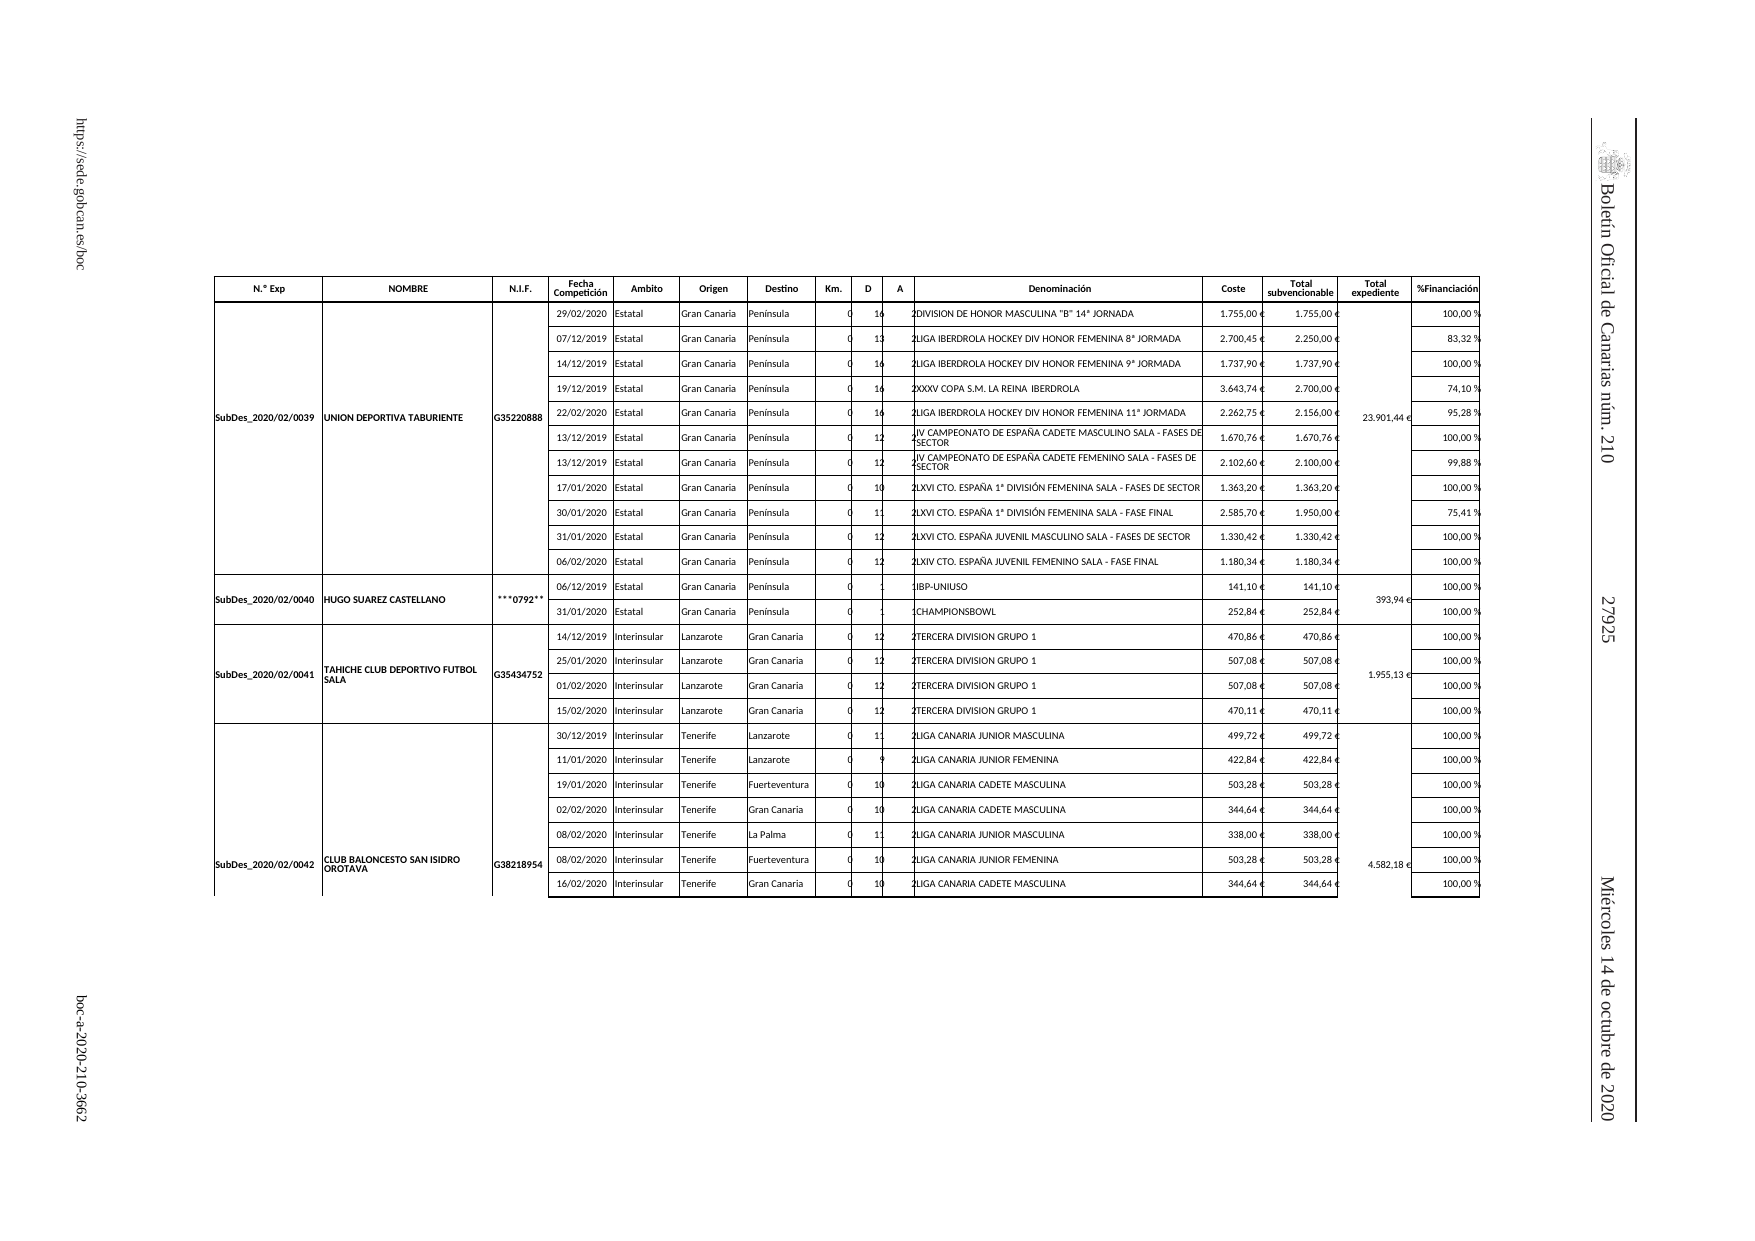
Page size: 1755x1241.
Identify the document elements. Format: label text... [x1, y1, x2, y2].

table_cell Gran Canaria [748, 798, 815, 822]
table_cell 470,11 € [1203, 699, 1262, 723]
table_cell Interinsular [614, 650, 679, 673]
table_header Origen [680, 277, 747, 301]
table_cell 10 [852, 873, 882, 896]
table_cell Tenerife [680, 823, 747, 847]
table_cell 141,10 € [1263, 575, 1337, 599]
table_cell 74,10 % [1412, 377, 1479, 401]
table_cell 0 [816, 501, 851, 524]
table_cell 0 [816, 674, 851, 698]
table_cell 2 [883, 798, 914, 822]
table_cell Interinsular [614, 699, 679, 723]
table_cell 507,08 € [1203, 650, 1262, 673]
table_cell 19/01/2020 [549, 774, 613, 797]
table_cell 2.250,00 € [1263, 327, 1337, 351]
table_cell 2 [883, 426, 914, 450]
table_cell 11 [852, 501, 882, 524]
table_cell 9 [852, 749, 882, 772]
table_cell LXVI CTO. ESPAÑA JUVENIL MASCULINO SALA ‐ FASES DE SECTOR [915, 526, 1202, 549]
table_cell Lanzarote [748, 724, 815, 748]
table_cell 1.755,00 € [1263, 303, 1337, 326]
table_cell Fuerteventura [748, 774, 815, 797]
table_header N.I.F. [493, 277, 548, 301]
table_cell 1.737,90 € [1203, 352, 1262, 376]
table_cell 503,28 € [1263, 774, 1337, 797]
table_cell 83,32 % [1412, 327, 1479, 351]
table_cell Estatal [614, 402, 679, 425]
table_cell 19/12/2019 [549, 377, 613, 401]
table_cell CLUB BALONCESTO SAN ISIDRO OROTAVA [323, 724, 492, 896]
table_cell 2 [883, 848, 914, 872]
table_cell Lanzarote [680, 625, 747, 648]
table_cell 2 [883, 749, 914, 772]
table_cell 1.737,90 € [1263, 352, 1337, 376]
table_cell 1.670,76 € [1203, 426, 1262, 450]
table_cell 338,00 € [1203, 823, 1262, 847]
table_cell Interinsular [614, 823, 679, 847]
table_cell 08/02/2020 [549, 848, 613, 872]
table_cell TERCERA DIVISION GRUPO 1 [915, 674, 1202, 698]
text https://sede.gobcan.es/boc [73, 118, 90, 273]
table_cell Lanzarote [680, 674, 747, 698]
table_cell 2 [883, 451, 914, 475]
table_cell Interinsular [614, 873, 679, 896]
table_cell Estatal [614, 377, 679, 401]
table_cell 13/12/2019 [549, 426, 613, 450]
table_header Total subvencionable [1263, 277, 1337, 301]
table_cell 25/01/2020 [549, 650, 613, 673]
table_cell Tenerife [680, 798, 747, 822]
table_cell LIGA CANARIA JUNIOR MASCULINA [915, 724, 1202, 748]
table_cell 0 [816, 352, 851, 376]
table_cell 1 [852, 575, 882, 599]
table_cell 10 [852, 798, 882, 822]
table_cell 08/02/2020 [549, 823, 613, 847]
table_cell 22/02/2020 [549, 402, 613, 425]
table_cell 0 [816, 377, 851, 401]
table_cell 1.330,42 € [1203, 526, 1262, 549]
table_cell LIGA IBERDROLA HOCKEY DIV HONOR FEMENINA 11ª JORMADA [915, 402, 1202, 425]
table_cell Interinsular [614, 749, 679, 772]
table_cell 2 [883, 476, 914, 500]
table_cell 12 [852, 699, 882, 723]
table_cell Interinsular [614, 674, 679, 698]
table_cell Interinsular [614, 625, 679, 648]
text Boletín Oficial de Canarias núm. 210 [1598, 183, 1618, 464]
table_cell 100,00 % [1412, 625, 1479, 648]
table_cell 338,00 € [1263, 823, 1337, 847]
table_cell 100,00 % [1412, 724, 1479, 748]
table_cell 07/12/2019 [549, 327, 613, 351]
table_cell 12 [852, 674, 882, 698]
table_cell Península [748, 600, 815, 624]
table_cell 2 [883, 625, 914, 648]
table_cell 2.700,45 € [1203, 327, 1262, 351]
table_cell Gran Canaria [748, 625, 815, 648]
table_cell Estatal [614, 327, 679, 351]
table_cell Estatal [614, 476, 679, 500]
table_cell 31/01/2020 [549, 526, 613, 549]
table_cell 12 [852, 526, 882, 549]
table_cell 0 [816, 550, 851, 574]
table_cell 100,00 % [1412, 650, 1479, 673]
table_cell 499,72 € [1263, 724, 1337, 748]
text boc-a-2020-210-3662 [74, 995, 91, 1124]
table_cell 12 [852, 451, 882, 475]
table_cell 0 [816, 625, 851, 648]
table_cell 31/01/2020 [549, 600, 613, 624]
table_cell 100,00 % [1412, 848, 1479, 872]
table_cell Gran Canaria [748, 650, 815, 673]
table_cell DIVISION DE HONOR MASCULINA "B" 14ª JORNADA [915, 303, 1202, 326]
table_cell 2 [883, 377, 914, 401]
table_cell 100,00 % [1412, 749, 1479, 772]
table_cell 0 [816, 303, 851, 326]
table_cell Península [748, 476, 815, 500]
table_cell 16 [852, 352, 882, 376]
table_cell HUGO SUAREZ CASTELLANO [323, 575, 492, 624]
table_cell 1.755,00 € [1203, 303, 1262, 326]
table_cell IBP‐UNIUSO [915, 575, 1202, 599]
table_cell Gran Canaria [680, 550, 747, 574]
table_cell 100,00 % [1412, 774, 1479, 797]
table_cell LXIV CTO. ESPAÑA JUVENIL FEMENINO SALA ‐ FASE FINAL [915, 550, 1202, 574]
table_cell 16 [852, 377, 882, 401]
table_cell Península [748, 352, 815, 376]
table_header Coste [1203, 277, 1262, 301]
table_cell 1.955,13 € [1338, 625, 1411, 723]
text Miércoles 14 de octubre de 2020 [1598, 876, 1618, 1124]
table_cell 11/01/2020 [549, 749, 613, 772]
table_cell Gran Canaria [680, 526, 747, 549]
table_cell 2 [883, 303, 914, 326]
table_cell 75,41 % [1412, 501, 1479, 524]
table_cell Península [748, 402, 815, 425]
table_cell TERCERA DIVISION GRUPO 1 [915, 699, 1202, 723]
table_cell 16/02/2020 [549, 873, 613, 896]
table_header %Financiación [1412, 277, 1479, 301]
table_header NOMBRE [323, 277, 492, 301]
table_cell Península [748, 526, 815, 549]
table_cell Gran Canaria [680, 451, 747, 475]
table_cell Estatal [614, 575, 679, 599]
table_cell 2 [883, 823, 914, 847]
table_cell Estatal [614, 550, 679, 574]
table_cell LIGA CANARIA CADETE MASCULINA [915, 873, 1202, 896]
table_cell Península [748, 501, 815, 524]
table_cell Estatal [614, 501, 679, 524]
table_cell 1.950,00 € [1263, 501, 1337, 524]
table_cell 0 [816, 402, 851, 425]
table_cell IV CAMPEONATO DE ESPAÑA CADETE FEMENINO SALA ‐ FASES DE SECTOR [915, 451, 1202, 475]
table_cell LIGA CANARIA CADETE MASCULINA [915, 774, 1202, 797]
table_cell Península [748, 303, 815, 326]
table_cell 100,00 % [1412, 426, 1479, 450]
table_cell Estatal [614, 426, 679, 450]
table_cell G35434752 [493, 625, 548, 723]
table_cell 2.585,70 € [1203, 501, 1262, 524]
table_cell Gran Canaria [748, 674, 815, 698]
table_cell Gran Canaria [748, 873, 815, 896]
table_cell Península [748, 327, 815, 351]
table_cell Interinsular [614, 774, 679, 797]
table_cell 12 [852, 550, 882, 574]
table_cell 30/12/2019 [549, 724, 613, 748]
table_cell 2 [883, 724, 914, 748]
table_cell 100,00 % [1412, 526, 1479, 549]
table_cell 100,00 % [1412, 600, 1479, 624]
table_cell Gran Canaria [680, 575, 747, 599]
table_cell 2 [883, 674, 914, 698]
table_cell 1.363,20 € [1263, 476, 1337, 500]
table_cell 13/12/2019 [549, 451, 613, 475]
table_cell CHAMPIONSBOWL [915, 600, 1202, 624]
table_cell LIGA CANARIA CADETE MASCULINA [915, 798, 1202, 822]
table_cell 14/12/2019 [549, 625, 613, 648]
table_cell Península [748, 451, 815, 475]
table_cell 29/02/2020 [549, 303, 613, 326]
table_cell 2.262,75 € [1203, 402, 1262, 425]
table_cell 0 [816, 526, 851, 549]
table_cell 06/12/2019 [549, 575, 613, 599]
table_cell 14/12/2019 [549, 352, 613, 376]
table_cell 344,64 € [1263, 873, 1337, 896]
table_cell Península [748, 550, 815, 574]
table_cell 30/01/2020 [549, 501, 613, 524]
table_cell La Palma [748, 823, 815, 847]
table_header Total expediente [1338, 277, 1411, 301]
table_cell 2 [883, 550, 914, 574]
table_cell IV CAMPEONATO DE ESPAÑA CADETE MASCULINO SALA ‐ FASES DE SECTOR [915, 426, 1202, 450]
table_cell Gran Canaria [680, 352, 747, 376]
table_cell TAHICHE CLUB DEPORTIVO FUTBOL SALA [323, 625, 492, 723]
table_cell 499,72 € [1203, 724, 1262, 748]
table_cell 15/02/2020 [549, 699, 613, 723]
table_cell 0 [816, 774, 851, 797]
table_cell 12 [852, 625, 882, 648]
table_cell 100,00 % [1412, 699, 1479, 723]
table_cell Estatal [614, 600, 679, 624]
table_cell LIGA CANARIA JUNIOR MASCULINA [915, 823, 1202, 847]
table_cell 0 [816, 724, 851, 748]
table_cell 393,94 € [1338, 575, 1411, 624]
table_cell 422,84 € [1203, 749, 1262, 772]
table_cell Gran Canaria [680, 426, 747, 450]
table_cell 100,00 % [1412, 873, 1479, 896]
table_cell 507,08 € [1263, 674, 1337, 698]
table_header Km. [816, 277, 851, 301]
table_cell Gran Canaria [680, 377, 747, 401]
table_cell 13 [852, 327, 882, 351]
table_cell 470,86 € [1203, 625, 1262, 648]
table_cell 2.100,00 € [1263, 451, 1337, 475]
table_cell 0 [816, 451, 851, 475]
table_cell 1 [883, 600, 914, 624]
table_cell TERCERA DIVISION GRUPO 1 [915, 625, 1202, 648]
table_cell LXVI CTO. ESPAÑA 1ª DIVISIÓN FEMENINA SALA ‐ FASES DE SECTOR [915, 476, 1202, 500]
table_cell Tenerife [680, 724, 747, 748]
table_cell Gran Canaria [680, 327, 747, 351]
table_cell 1 [883, 575, 914, 599]
table_cell 23.901,44 € [1338, 303, 1411, 574]
table_cell 100,00 % [1412, 798, 1479, 822]
table_cell Península [748, 377, 815, 401]
table_cell 1 [852, 600, 882, 624]
table_cell 100,00 % [1412, 303, 1479, 326]
table_cell 10 [852, 476, 882, 500]
table_header Ambito [614, 277, 679, 301]
table_cell 141,10 € [1203, 575, 1262, 599]
table_header N.º Exp [215, 277, 322, 301]
table_cell 06/02/2020 [549, 550, 613, 574]
table_cell 422,84 € [1263, 749, 1337, 772]
table_cell 344,64 € [1203, 798, 1262, 822]
table_cell 3.643,74 € [1203, 377, 1262, 401]
table_cell Lanzarote [748, 749, 815, 772]
table_cell Península [748, 575, 815, 599]
table_cell 12 [852, 650, 882, 673]
table_cell G35220888 [493, 303, 548, 574]
table_cell 99,88 % [1412, 451, 1479, 475]
table_cell 2 [883, 327, 914, 351]
table_cell 4.582,18 € [1338, 724, 1411, 896]
table_cell Gran Canaria [680, 600, 747, 624]
table_header A [883, 277, 914, 301]
table_cell 2 [883, 774, 914, 797]
table_cell 2 [883, 402, 914, 425]
table_header Denominación [915, 277, 1202, 301]
table_cell 11 [852, 724, 882, 748]
table_cell 507,08 € [1263, 650, 1337, 673]
table_cell 0 [816, 426, 851, 450]
table_cell Península [748, 426, 815, 450]
text 27925 [1598, 597, 1618, 646]
table_cell 2.156,00 € [1263, 402, 1337, 425]
table_cell LIGA CANARIA JUNIOR FEMENINA [915, 749, 1202, 772]
table_cell 2 [883, 873, 914, 896]
table_cell 344,64 € [1203, 873, 1262, 896]
table_cell G38218954 [493, 724, 548, 896]
table_cell 0 [816, 575, 851, 599]
table_cell Estatal [614, 352, 679, 376]
table_cell 17/01/2020 [549, 476, 613, 500]
table_cell 2 [883, 699, 914, 723]
table_cell 507,08 € [1203, 674, 1262, 698]
table_cell Interinsular [614, 798, 679, 822]
table_cell 2 [883, 526, 914, 549]
table_cell UNION DEPORTIVA TABURIENTE [323, 303, 492, 574]
table_cell 01/02/2020 [549, 674, 613, 698]
table_cell SubDes_2020/02/0040 [215, 575, 322, 624]
table_cell 0 [816, 749, 851, 772]
table_cell 503,28 € [1203, 848, 1262, 872]
table_cell Tenerife [680, 749, 747, 772]
table_cell LXVI CTO. ESPAÑA 1ª DIVISIÓN FEMENINA SALA ‐ FASE FINAL [915, 501, 1202, 524]
table_cell 0 [816, 327, 851, 351]
table_cell 1.180,34 € [1203, 550, 1262, 574]
table_cell 1.363,20 € [1203, 476, 1262, 500]
table_cell ***0792** [493, 575, 548, 624]
table_cell LIGA CANARIA JUNIOR FEMENINA [915, 848, 1202, 872]
table_cell 344,64 € [1263, 798, 1337, 822]
table_cell LIGA IBERDROLA HOCKEY DIV HONOR FEMENINA 8ª JORMADA [915, 327, 1202, 351]
table_cell 1.670,76 € [1263, 426, 1337, 450]
table_cell 0 [816, 873, 851, 896]
table_cell 100,00 % [1412, 823, 1479, 847]
table_cell Tenerife [680, 873, 747, 896]
table_cell 0 [816, 650, 851, 673]
table_cell 1.330,42 € [1263, 526, 1337, 549]
table_cell Tenerife [680, 848, 747, 872]
table_cell SubDes_2020/02/0039 [215, 303, 322, 574]
table_cell 0 [816, 476, 851, 500]
table_cell 0 [816, 600, 851, 624]
table_cell Gran Canaria [680, 476, 747, 500]
table_cell Fuerteventura [748, 848, 815, 872]
table_cell 100,00 % [1412, 352, 1479, 376]
table_cell 0 [816, 699, 851, 723]
table_cell Interinsular [614, 848, 679, 872]
table_cell XXXV COPA S.M. LA REINA IBERDROLA [915, 377, 1202, 401]
table_cell 10 [852, 848, 882, 872]
table_cell Estatal [614, 526, 679, 549]
table_cell Estatal [614, 451, 679, 475]
table_cell 100,00 % [1412, 575, 1479, 599]
table_cell 16 [852, 303, 882, 326]
table_cell Lanzarote [680, 650, 747, 673]
table_cell SubDes_2020/02/0042 [215, 724, 322, 896]
table_cell Lanzarote [680, 699, 747, 723]
table_cell 100,00 % [1412, 674, 1479, 698]
table_cell 503,28 € [1203, 774, 1262, 797]
table_cell 02/02/2020 [549, 798, 613, 822]
table_cell LIGA IBERDROLA HOCKEY DIV HONOR FEMENINA 9ª JORMADA [915, 352, 1202, 376]
table_cell Estatal [614, 303, 679, 326]
table_cell 2 [883, 501, 914, 524]
table_cell SubDes_2020/02/0041 [215, 625, 322, 723]
table_cell 10 [852, 774, 882, 797]
table_cell 100,00 % [1412, 476, 1479, 500]
table_cell 0 [816, 798, 851, 822]
table_cell 503,28 € [1263, 848, 1337, 872]
table_cell Gran Canaria [680, 402, 747, 425]
table_cell 0 [816, 848, 851, 872]
table_cell 252,84 € [1203, 600, 1262, 624]
table_cell 95,28 % [1412, 402, 1479, 425]
table_cell 470,86 € [1263, 625, 1337, 648]
table_cell Interinsular [614, 724, 679, 748]
table_cell Gran Canaria [680, 501, 747, 524]
table_cell 1.180,34 € [1263, 550, 1337, 574]
table_header D [852, 277, 882, 301]
table_cell 2.700,00 € [1263, 377, 1337, 401]
table_cell 12 [852, 426, 882, 450]
table_cell 16 [852, 402, 882, 425]
table_cell 2 [883, 650, 914, 673]
table_cell 2 [883, 352, 914, 376]
table_cell Tenerife [680, 774, 747, 797]
table_cell 11 [852, 823, 882, 847]
table_header Destino [748, 277, 815, 301]
table_header Fecha Competición [549, 277, 613, 301]
table_cell Gran Canaria [680, 303, 747, 326]
table_cell 2.102,60 € [1203, 451, 1262, 475]
table_cell 0 [816, 823, 851, 847]
table_cell 100,00 % [1412, 550, 1479, 574]
table_cell 252,84 € [1263, 600, 1337, 624]
table_cell 470,11 € [1263, 699, 1337, 723]
table_cell Gran Canaria [748, 699, 815, 723]
table_cell TERCERA DIVISION GRUPO 1 [915, 650, 1202, 673]
